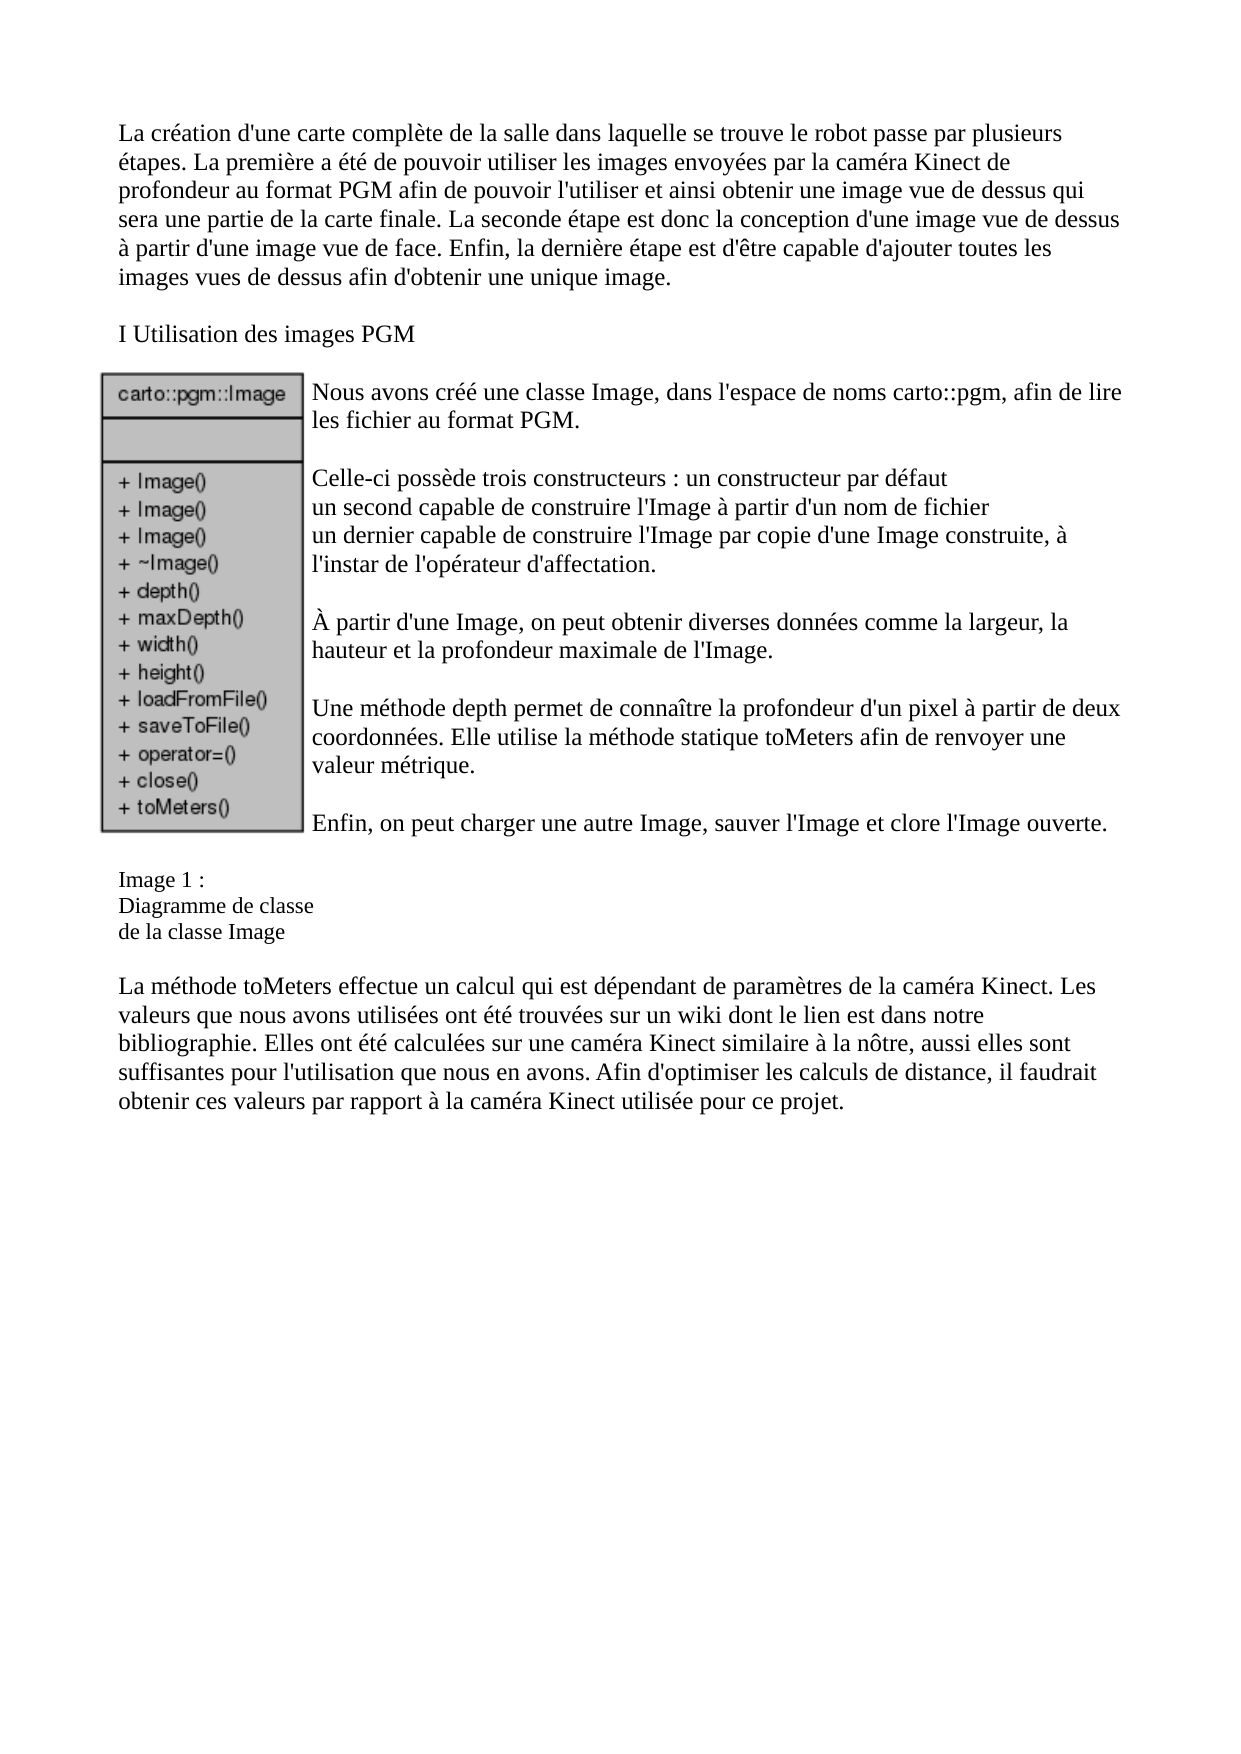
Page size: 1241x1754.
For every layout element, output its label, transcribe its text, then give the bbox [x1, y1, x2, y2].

text La méthode toMeters effectue un calcul qui est dépendant de paramètres de la caméra Kinect. Les valeurs que nous avons utilisées ont été trouvées sur un wiki dont le lien est dans notre bibliographie. Elles ont été calculées sur une caméra Kinect similaire à la nôtre, aussi elles sont suffisantes pour l'utilisation que nous en avons. Afin d'optimiser les calculs de distance, il faudrait obtenir ces valeurs par rapport à la caméra Kinect utilisée pour ce projet. [118, 971, 1122, 1115]
text Celle-ci possède trois constructeurs : un constructeur par défaut [312, 463, 1122, 492]
picture [94, 366, 312, 841]
text de la classe Image [118, 918, 1122, 945]
text La création d'une carte complète de la salle dans laquelle se trouve le robot passe par plusieurs étapes. La première a été de pouvoir utiliser les images envoyées par la caméra Kinect de profondeur au format PGM afin de pouvoir l'utiliser et ainsi obtenir une image vue de dessus qui sera une partie de la carte finale. La seconde étape est donc la conception d'une image vue de dessus à partir d'une image vue de face. Enfin, la dernière étape est d'être capable d'ajouter toutes les images vues de dessus afin d'obtenir une unique image. [118, 118, 1122, 291]
text Image 1 : [118, 866, 1122, 892]
text Enfin, on peut charger une autre Image, sauver l'Image et clore l'Image ouverte. [312, 808, 1122, 837]
text I Utilisation des images PGM [118, 319, 1122, 348]
text un dernier capable de construire l'Image par copie d'une Image construite, à l'instar de l'opérateur d'affectation. [312, 521, 1122, 578]
text À partir d'une Image, on peut obtenir diverses données comme la largeur, la hauteur et la profondeur maximale de l'Image. [312, 607, 1122, 664]
text Diagramme de classe [118, 892, 1122, 918]
text Une méthode depth permet de connaître la profondeur d'un pixel à partir de deux coordonnées. Elle utilise la méthode statique toMeters afin de renvoyer une valeur métrique. [312, 693, 1122, 779]
text Nous avons créé une classe Image, dans l'espace de noms carto::pgm, afin de lire les fichier au format PGM. [312, 377, 1122, 434]
text un second capable de construire l'Image à partir d'un nom de fichier [312, 492, 1122, 521]
